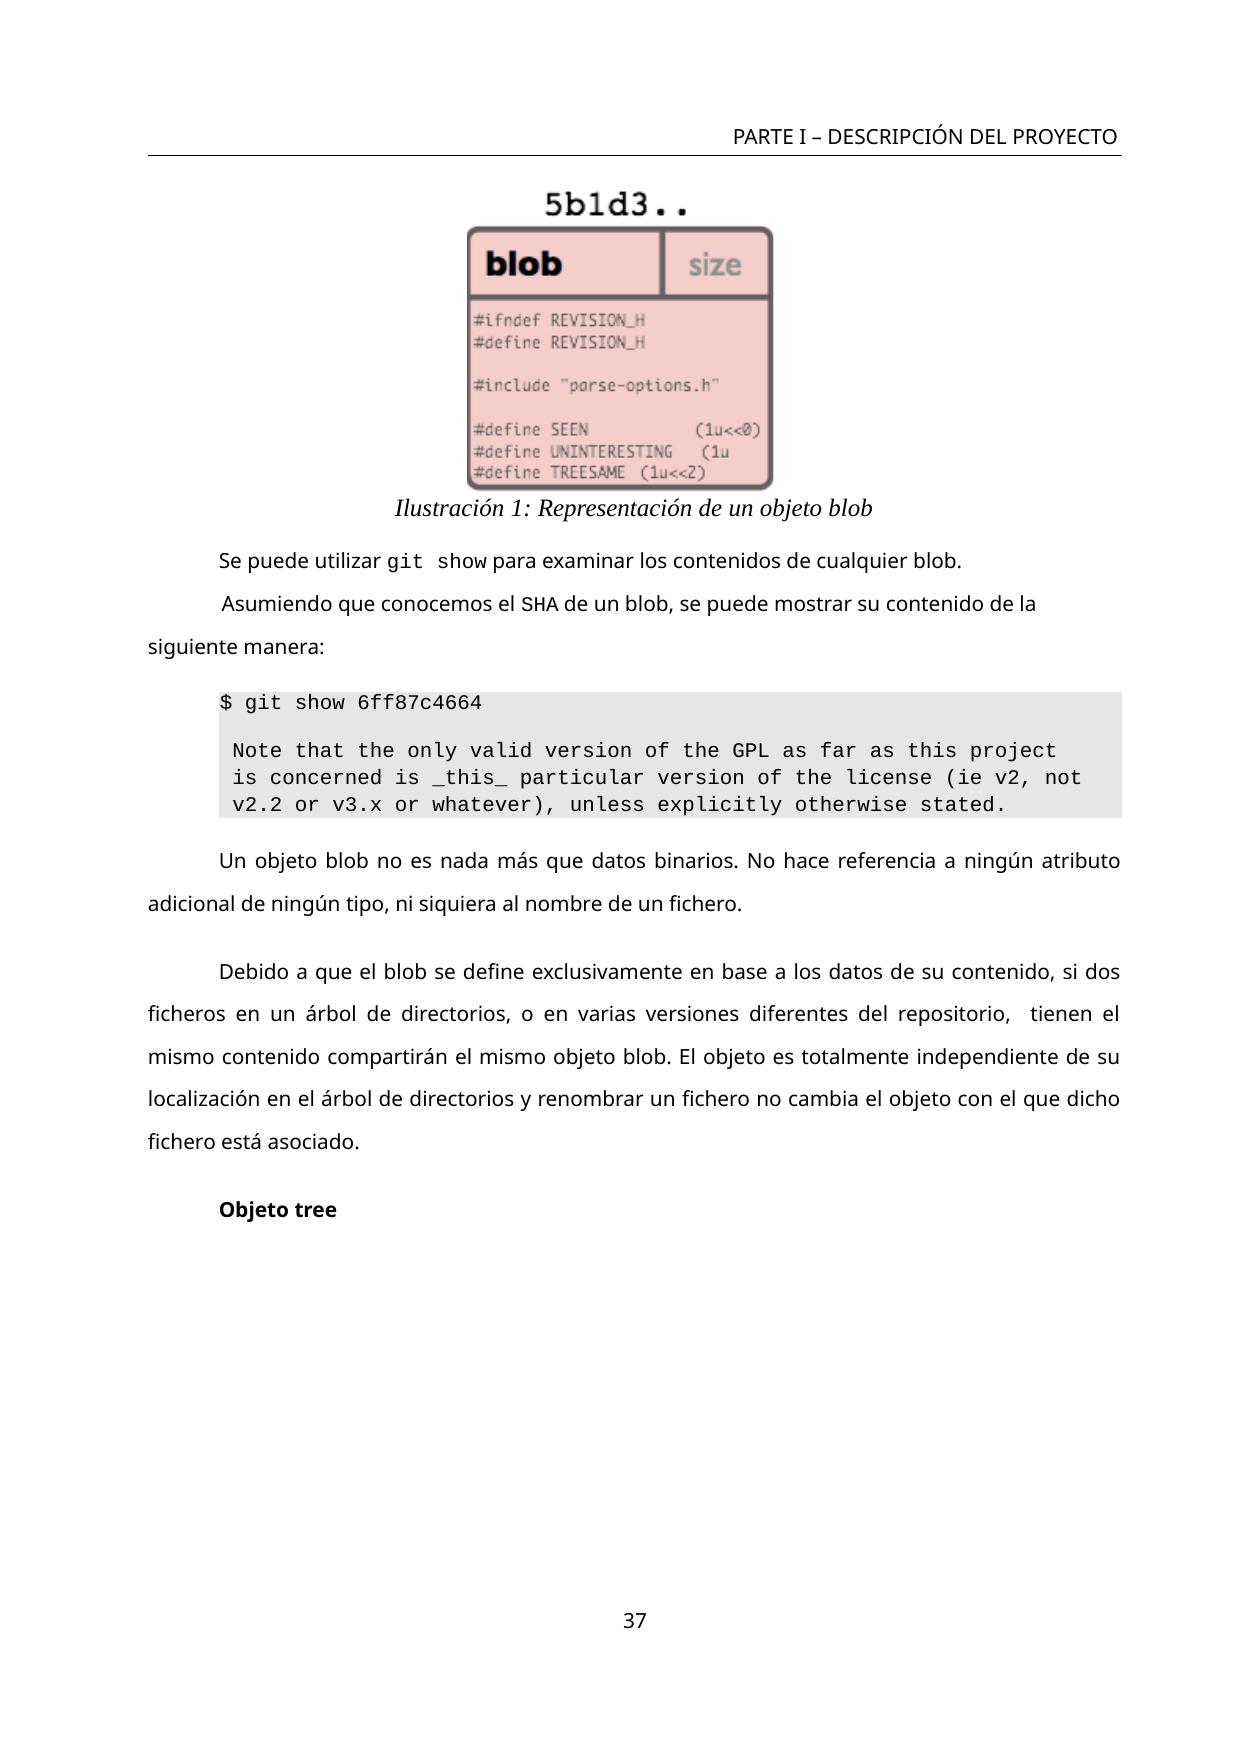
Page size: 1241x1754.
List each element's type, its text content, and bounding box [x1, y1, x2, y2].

text Ilustración 1: Representación de un objeto blob [360, 197, 909, 521]
text $ git show 6ff87c4664 [219, 692, 1122, 716]
text Objeto tree [148, 1195, 1122, 1223]
text Debido a que el blob se define exclusivamente en base a los datos de su contenido, si dos ficheros en un árbol de directorios, o en varias versiones diferentes del repositorio, tienen el mismo contenido compartirán el mismo objeto blob. El objeto es totalmente independiente de su localización en el árbol de directorios y renombrar un fichero no cambia el objeto con el que dicho fichero está asociado. [148, 957, 1122, 1156]
text Un objeto blob no es nada más que datos binarios. No hace referencia a ningún atributo adicional de ningún tipo, ni siquiera al nombre de un fichero. [148, 847, 1122, 918]
text Note that the only valid version of the GPL as far as this project is concerned is _this_ particular version of the license (ie v2, not v2.2 or v3.x or whatever), unless explicitly otherwise stated. [219, 740, 1122, 818]
text Se puede utilizar git show para examinar los contenidos de cualquier blob. Asumiendo que conocemos el SHA de un blob, se puede mostrar su contenido de la siguiente manera: [148, 546, 1122, 660]
